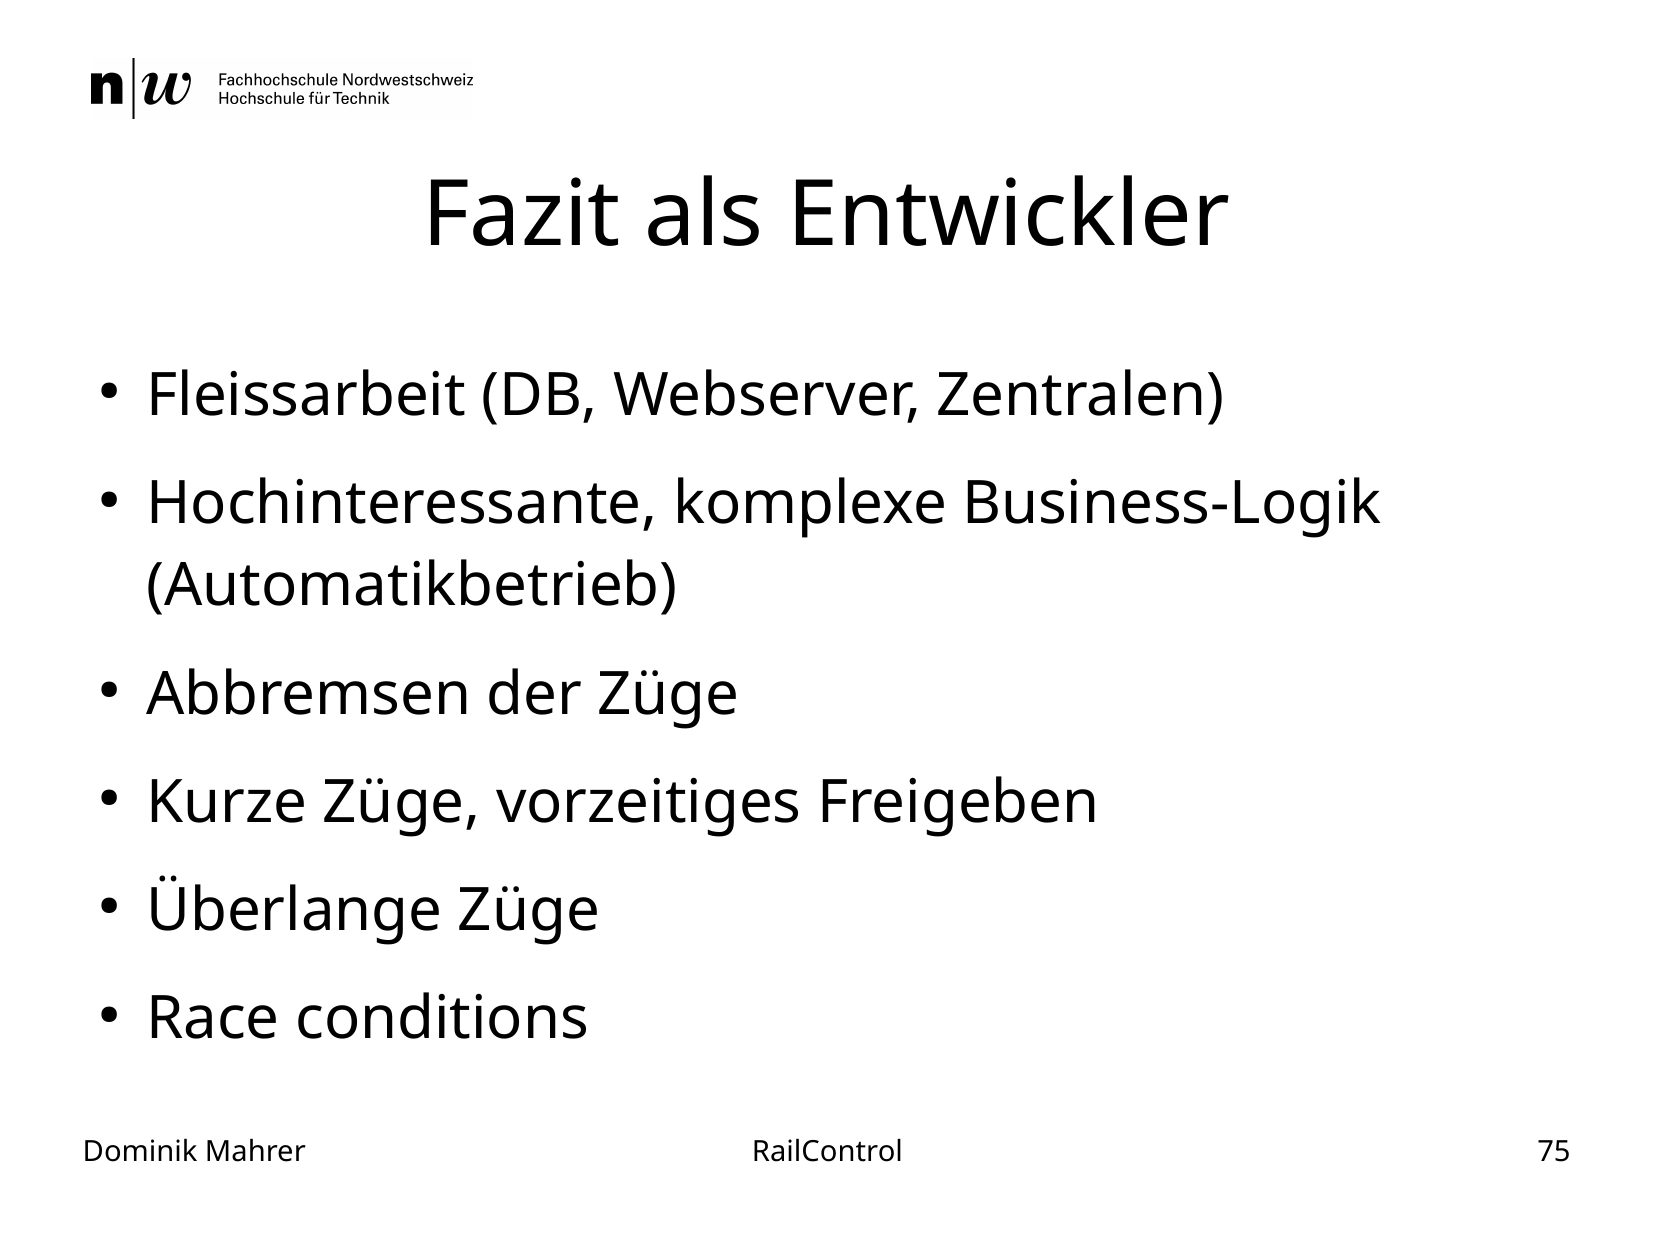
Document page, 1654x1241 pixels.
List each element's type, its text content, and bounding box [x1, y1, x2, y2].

picture [91, 58, 473, 119]
list Fleissarbeit (DB, Webserver, Zentralen) Hochinteressante, komplexe Business-Logik (Automatikbetrieb) Abbremsen der Züge Kurze Züge, vorzeitiges Freigeben Überlange Züge Race conditions [82, 351, 1571, 1063]
title Fazit als Entwickler [82, 153, 1571, 267]
